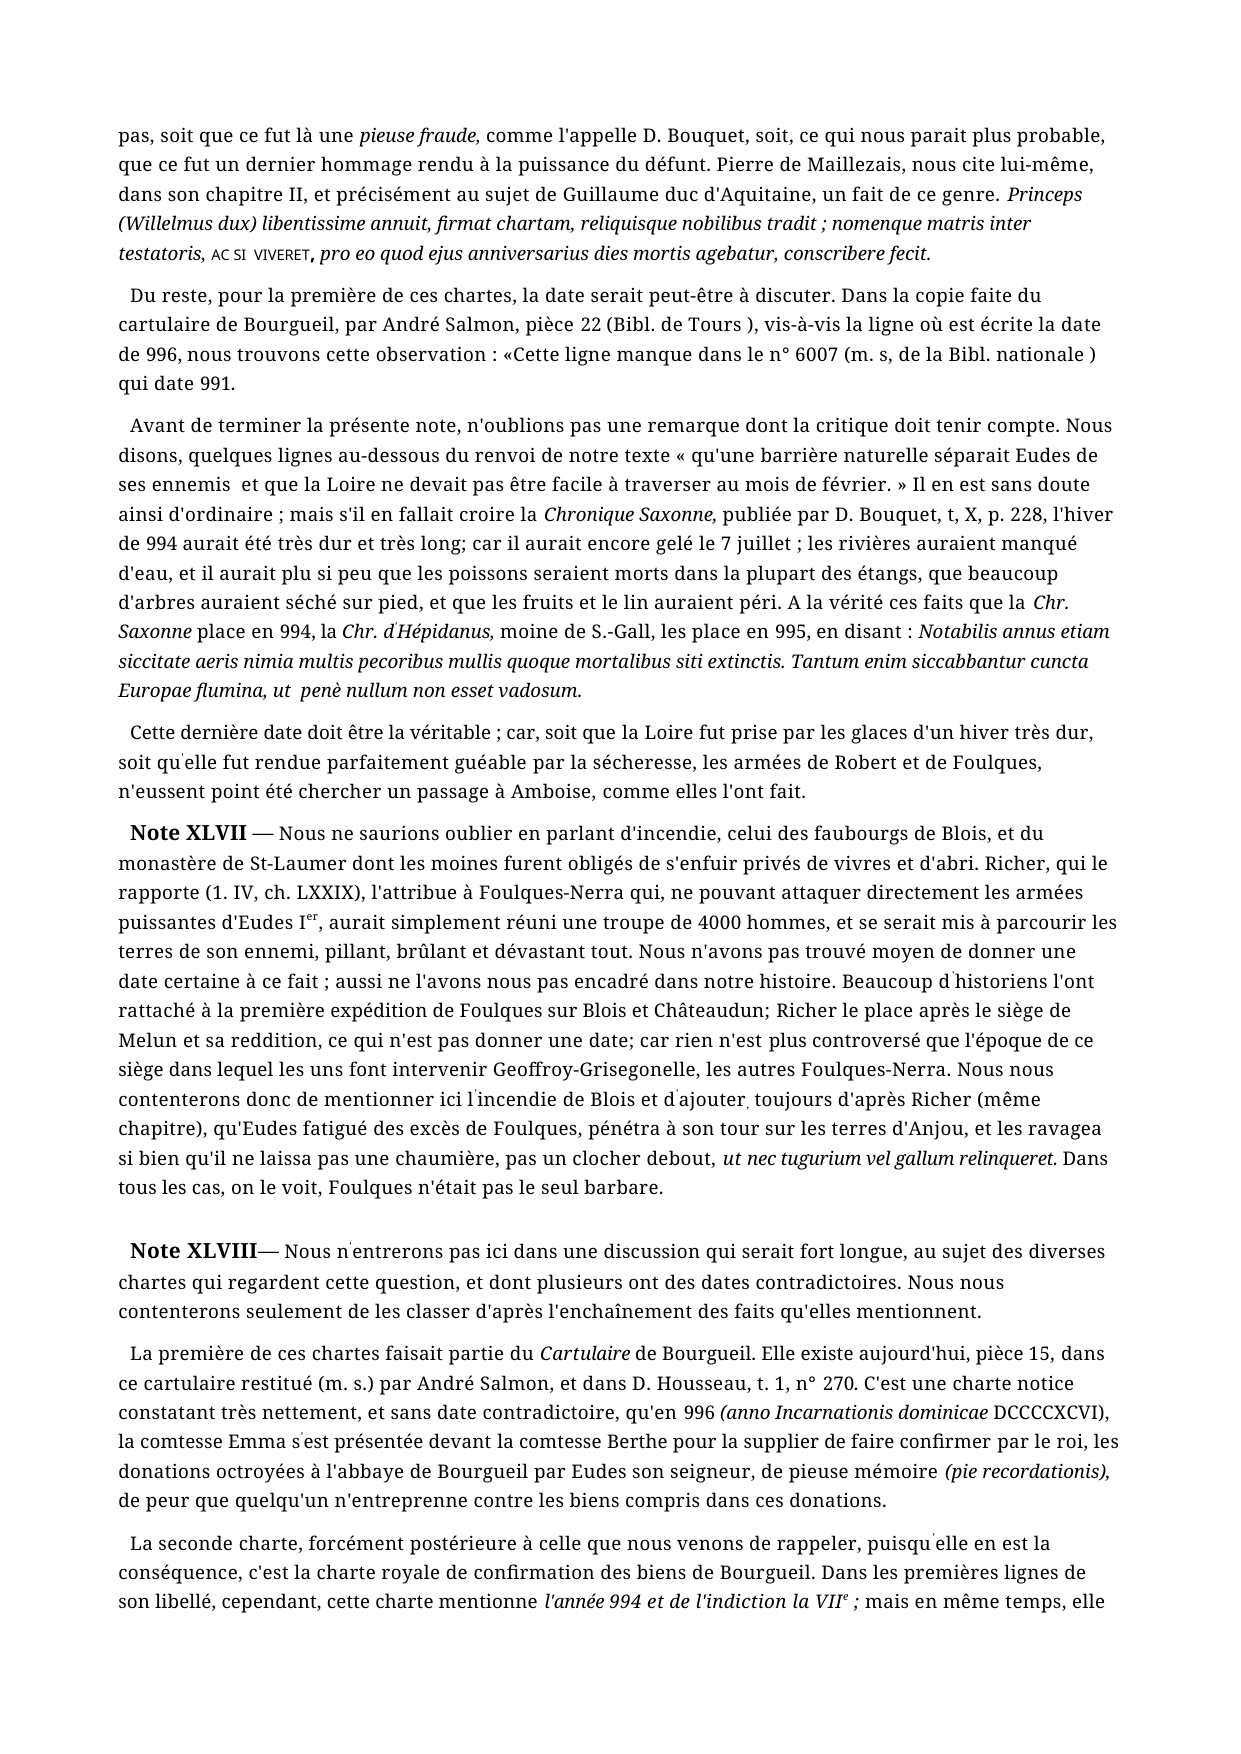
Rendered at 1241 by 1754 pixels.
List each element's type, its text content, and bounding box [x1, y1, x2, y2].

text Avant de terminer la présente note, n'oublions pas une remarque dont la critique doit tenir compte. Nous disons, quelques lignes au-dessous du renvoi de notre texte « qu'une barrière naturelle séparait Eudes de ses ennemis et que la Loire ne devait pas être facile à traverser au mois de février. » Il en est sans doute ainsi d'ordinaire ; mais s'il en fallait croire la Chronique Saxonne, publiée par D. Bouquet, t, X, p. 228, l'hiver de 994 aurait été très dur et très long; car il aurait encore gelé le 7 juillet ; les rivières auraient manqué d'eau, et il aurait plu si peu que les poissons seraient morts dans la plupart des étangs, que beaucoup d'arbres auraient séché sur pied, et que les fruits et le lin auraient péri. A la vérité ces faits que la Chr. Saxonne place en 994, la Chr. d'Hépidanus, moine de S.-Gall, les place en 995, en disant : Notabilis annus etiam siccitate aeris nimia multis pecoribus mullis quoque mortalibus siti extinctis. Tantum enim siccabbantur cuncta Europae flumina, ut penè nullum non esset vadosum. [118, 408, 1122, 703]
text La première de ces chartes faisait partie du Cartulaire de Bourgueil. Elle existe aujourd'hui, pièce 15, dans ce cartulaire restitué (m. s.) par André Salmon, et dans D. Housseau, t. 1, n° 270. C'est une charte notice constatant très nettement, et sans date contradictoire, qu'en 996 (anno Incarnationis dominicae DCCCCXCVI), la comtesse Emma s'est présentée devant la comtesse Berthe pour la supplier de faire confirmer par le roi, les donations octroyées à l'abbaye de Bourgueil par Eudes son seigneur, de pieuse mémoire (pie recordationis), de peur que quelqu'un n'entreprenne contre les biens compris dans ces donations. [118, 1336, 1122, 1513]
text La seconde charte, forcément postérieure à celle que nous venons de rappeler, puisqu'elle en est la conséquence, c'est la charte royale de confirmation des biens de Bourgueil. Dans les premières lignes de son libellé, cependant, cette charte mentionne l'année 994 et de l'indiction la VIIe ; mais en même temps, elle [118, 1526, 1122, 1614]
text Cette dernière date doit être la véritable ; car, soit que la Loire fut prise par les glaces d'un hiver très dur, soit qu'elle fut rendue parfaitement guéable par la sécheresse, les armées de Robert et de Foulques, n'eussent point été chercher un passage à Amboise, comme elles l'ont fait. [118, 716, 1122, 804]
text Note XLVII — Nous ne saurions oublier en parlant d'incendie, celui des faubourgs de Blois, et du monastère de St-Laumer dont les moines furent obligés de s'enfuir privés de vivres et d'abri. Richer, qui le rapporte (1. IV, ch. LXXIX), l'attribue à Foulques-Nerra qui, ne pouvant attaquer directement les armées puissantes d'Eudes Ier, aurait simplement réuni une troupe de 4000 hommes, et se serait mis à parcourir les terres de son ennemi, pillant, brûlant et dévastant tout. Nous n'avons pas trouvé moyen de donner une date certaine à ce fait ; aussi ne l'avons nous pas encadré dans notre histoire. Beaucoup d'historiens l'ont rattaché à la première expédition de Foulques sur Blois et Châteaudun; Richer le place après le siège de Melun et sa reddition, ce qui n'est pas donner une date; car rien n'est plus controversé que l'époque de ce siège dans lequel les uns font intervenir Geoffroy-Grisegonelle, les autres Foulques-Nerra. Nous nous contenterons donc de mentionner ici l'incendie de Blois et d'ajouter, toujours d'après Richer (même chapitre), qu'Eudes fatigué des excès de Foulques, pénétra à son tour sur les terres d'Anjou, et les ravagea si bien qu'il ne laissa pas une chaumière, pas un clocher debout, ut nec tugurium vel gallum relinqueret. Dans tous les cas, on le voit, Foulques n'était pas le seul barbare. [118, 817, 1122, 1200]
text Du reste, pour la première de ces chartes, la date serait peut-être à discuter. Dans la copie faite du cartulaire de Bourgueil, par André Salmon, pièce 22 (Bibl. de Tours ), vis-à-vis la ligne où est écrite la date de 996, nous trouvons cette observation : «Cette ligne manque dans le n° 6007 (m. s, de la Bibl. nationale ) qui date 991. [118, 278, 1122, 396]
text pas, soit que ce fut là une pieuse fraude, comme l'appelle D. Bouquet, soit, ce qui nous parait plus probable, que ce fut un dernier hommage rendu à la puissance du défunt. Pierre de Maillezais, nous cite lui-même, dans son chapitre II, et précisément au sujet de Guillaume duc d'Aquitaine, un fait de ce genre. Princeps (Willelmus dux) libentissime annuit, firmat chartam, reliquisque nobilibus tradit ; nomenque matris inter testatoris, AC SI VIVERET, pro eo quod ejus anniversarius dies mortis agebatur, conscribere fecit. [118, 118, 1122, 266]
text Note XLVIII— Nous n'entrerons pas ici dans une discussion qui serait fort longue, au sujet des diverses chartes qui regardent cette question, et dont plusieurs ont des dates contradictoires. Nous nous contenterons seulement de les classer d'après l'enchaînement des faits qu'elles mentionnent. [118, 1236, 1122, 1324]
